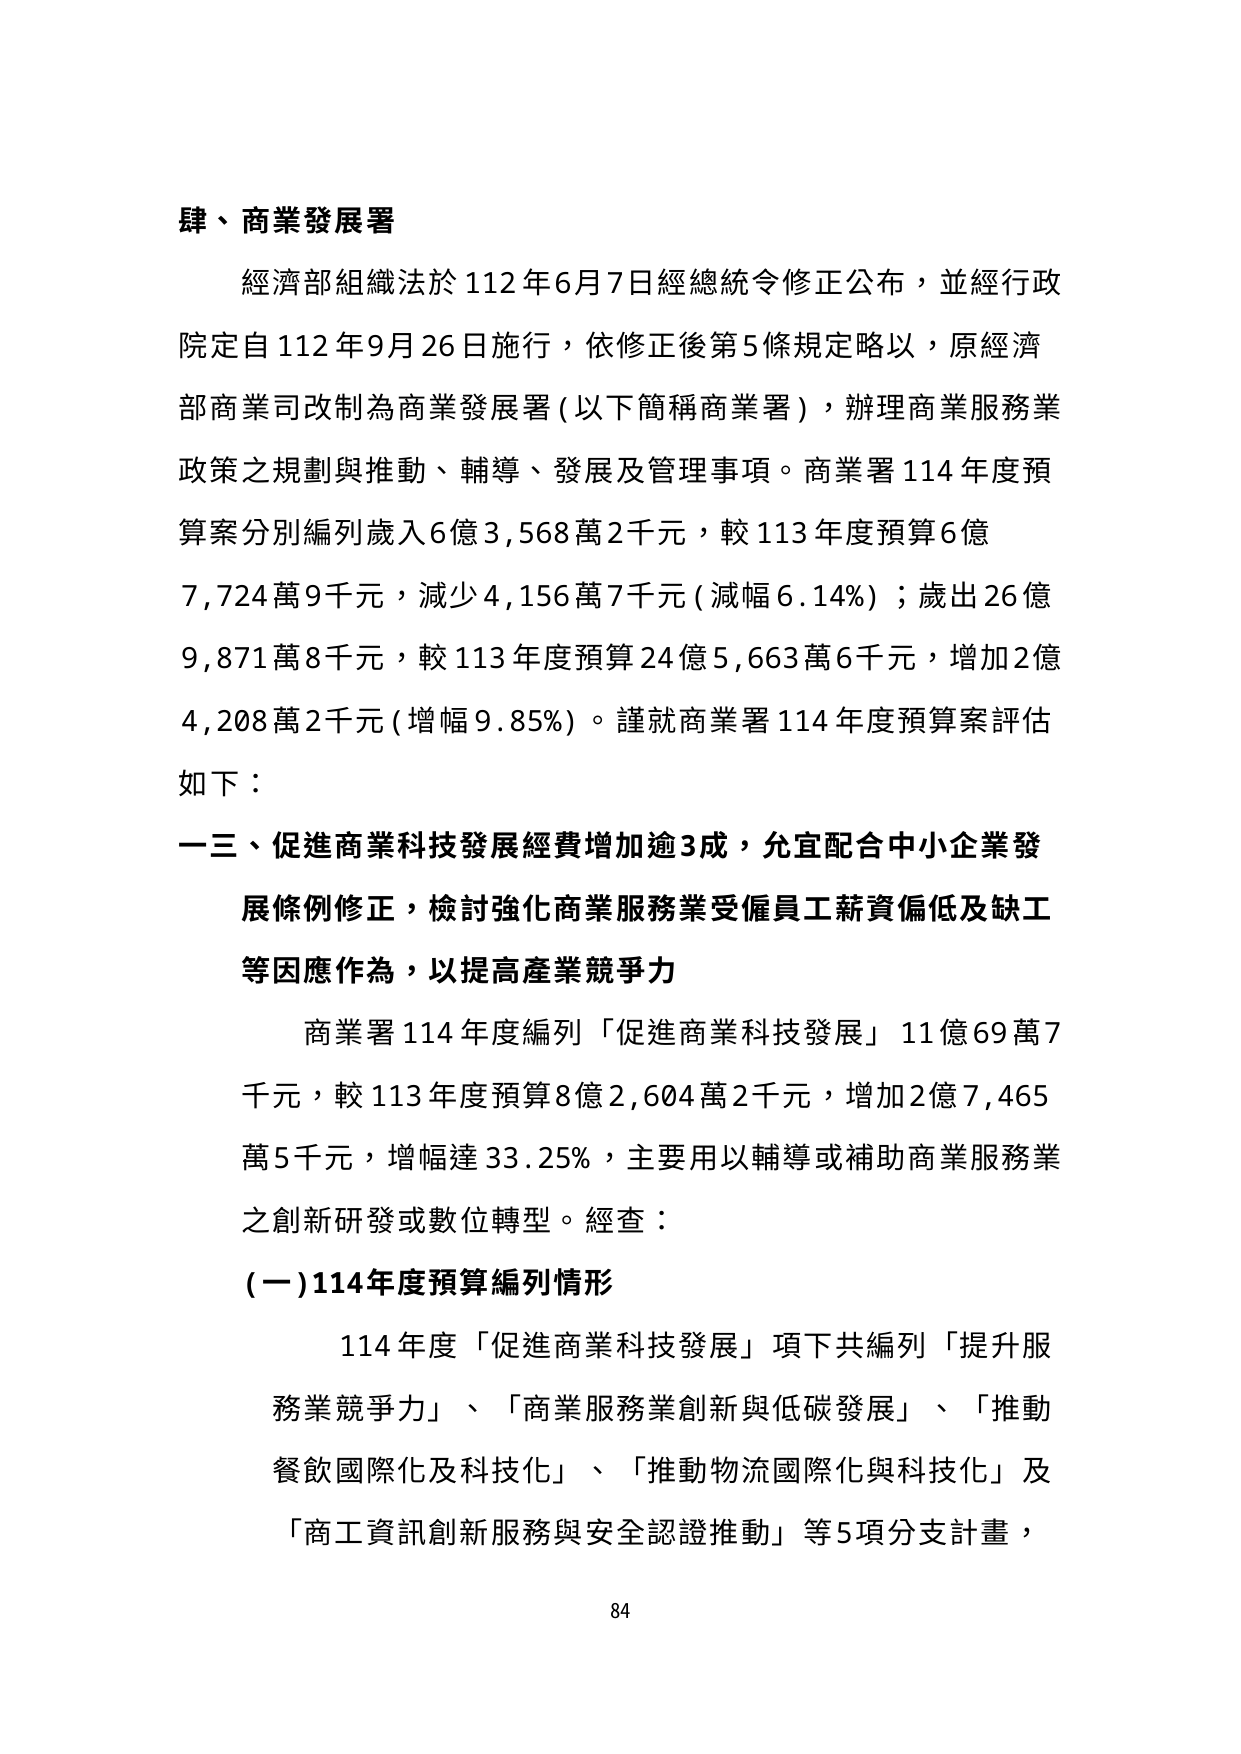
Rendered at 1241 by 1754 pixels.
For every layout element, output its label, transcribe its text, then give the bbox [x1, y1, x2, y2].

text 肆、商業發展署 [177, 177, 1063, 240]
text 經濟部組織法於112年6月7日經總統令修正公布，並經行政院定自112年9月26日施行，依修正後第5條規定略以，原經濟部商業司改制為商業發展署(以下簡稱商業署)，辦理商業服務業政策之規劃與推動、輔導、發展及管理事項。商業署114年度預算案分別編列歲入6億3,568萬2千元，較113年度預算6億7,724萬9千元，減少4,156萬7千元(減幅6.14%)；歲出26億9,871萬8千元，較113年度預算24億5,663萬6千元，增加2億4,208萬2千元(增幅9.85%)。謹就商業署114年度預算案評估如下： [177, 240, 1063, 802]
text (一)114年度預算編列情形 [236, 1240, 1063, 1302]
text 114年度「促進商業科技發展」項下共編列「提升服務業競爭力」、「商業服務業創新與低碳發展」、「推動餐飲國際化及科技化」、「推動物流國際化與科技化」及「商工資訊創新服務與安全認證推動」等5項分支計畫， [266, 1302, 1063, 1552]
text 一三、促進商業科技發展經費增加逾3成，允宜配合中小企業發展條例修正，檢討強化商業服務業受僱員工薪資偏低及缺工等因應作為，以提高產業競爭力 [177, 802, 1063, 990]
text 商業署114年度編列「促進商業科技發展」11億69萬7千元，較113年度預算8億2,604萬2千元，增加2億7,465萬5千元，增幅達33.25%，主要用以輔導或補助商業服務業之創新研發或數位轉型。經查： [236, 990, 1063, 1240]
